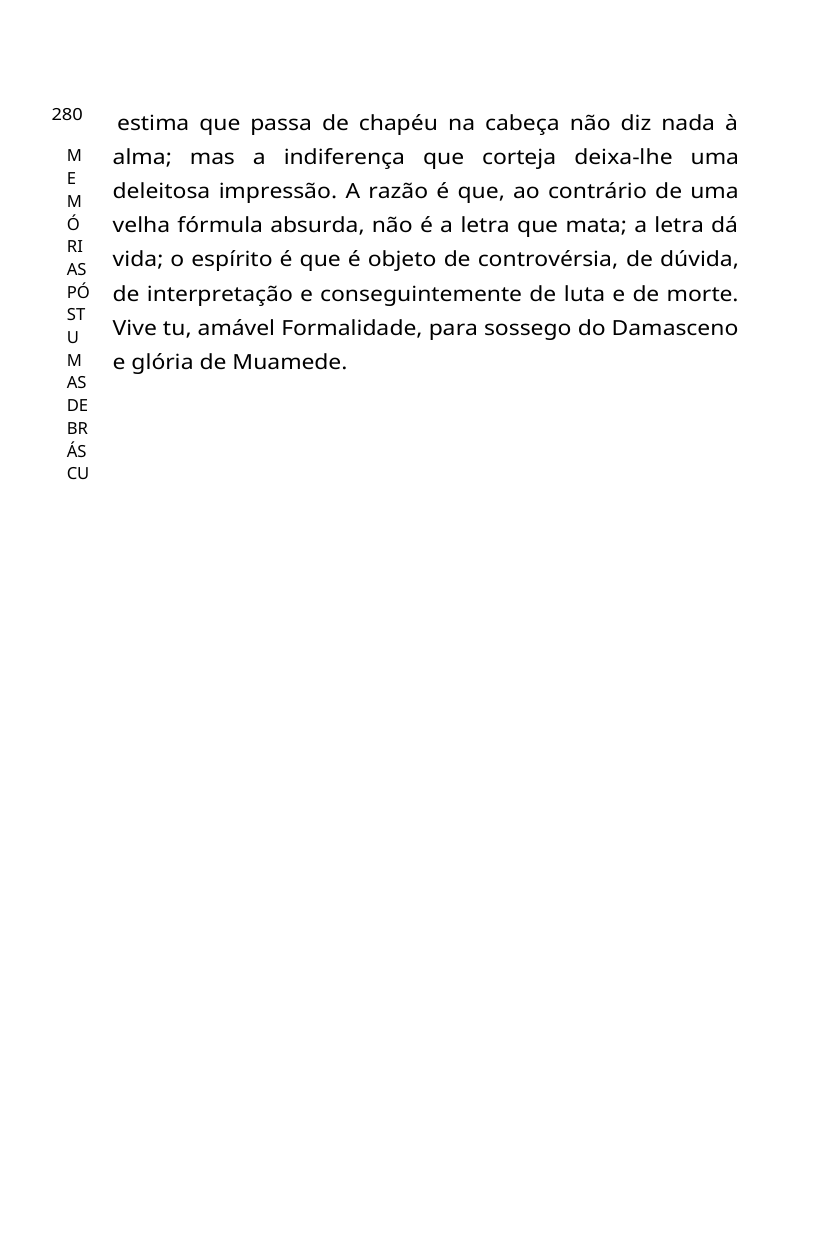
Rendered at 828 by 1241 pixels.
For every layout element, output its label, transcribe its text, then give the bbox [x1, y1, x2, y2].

text 280 estima que passa de chapéu na cabeça não diz nada à alma; mas a indiferença que corteja deixa-lhe uma deleitosa impressão. A razão é que, ao contrário de uma velha fórmula absurda, não é a letra que mata; a letra dá vida; o espírito é que é objeto de controvérsia, de dúvida, de interpretação e conseguintemente de luta e de morte. Vive tu, amável Formalidade, para sossego do Damasceno e glória de Muamede. [51, 103, 739, 483]
text MEMÓRIAS PÓSTUMAS DE BRÁS CUBAS [67, 144, 90, 483]
